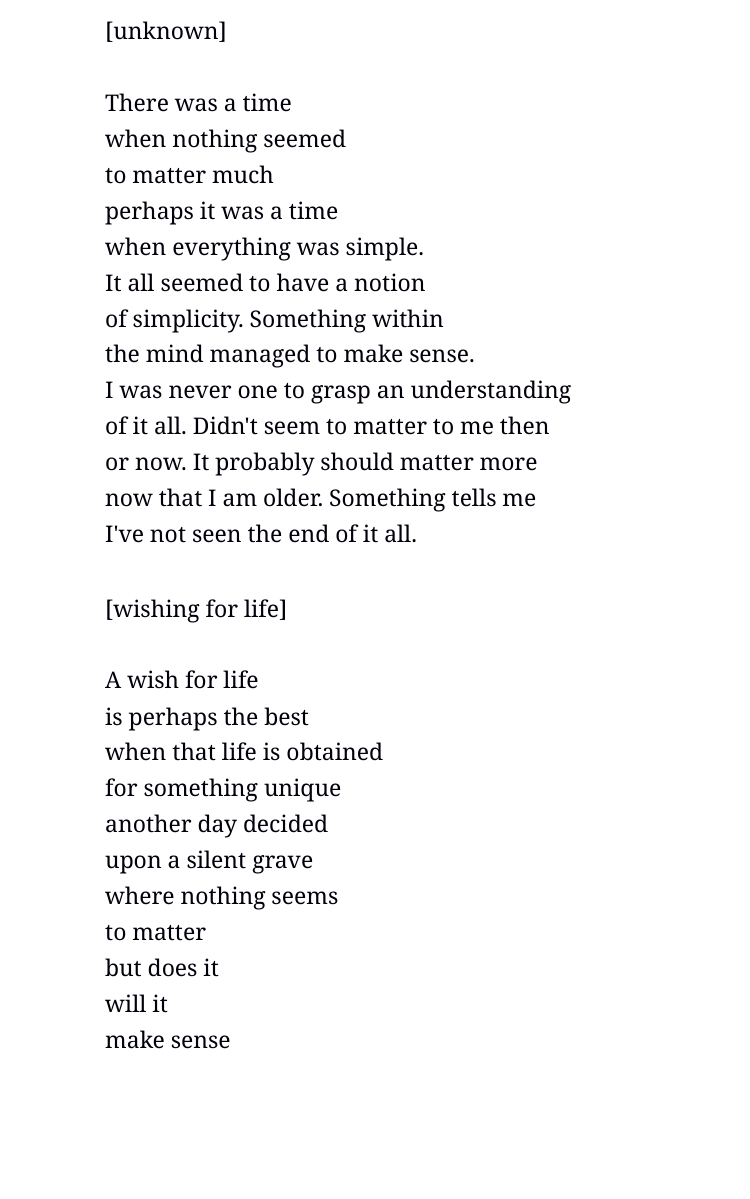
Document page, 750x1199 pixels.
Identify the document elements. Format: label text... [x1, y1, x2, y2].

text It all seemed to have a notion [105, 267, 645, 298]
text where nothing seems [105, 880, 645, 911]
text when everything was simple. [105, 231, 645, 262]
text There was a time [105, 87, 645, 118]
text I was never one to grasp an understanding [105, 374, 645, 406]
text upon a silent grave [105, 844, 645, 875]
text will it [105, 988, 645, 1019]
text A wish for life [105, 664, 645, 696]
text to matter [105, 916, 645, 947]
text make sense [105, 1024, 645, 1055]
text for something unique [105, 772, 645, 803]
text or now. It probably should matter more [105, 446, 645, 477]
text another day decided [105, 808, 645, 839]
text [wishing for life] [105, 593, 645, 624]
text the mind managed to make sense. [105, 338, 645, 370]
text of simplicity. Something within [105, 302, 645, 334]
text of it all. Didn't seem to matter to me then [105, 410, 645, 442]
text I've not seen the end of it all. [105, 518, 645, 549]
text but does it [105, 952, 645, 983]
text when that life is obtained [105, 736, 645, 768]
text to matter much [105, 159, 645, 190]
text perhaps it was a time [105, 195, 645, 226]
text is perhaps the best [105, 700, 645, 732]
text [unknown] [105, 15, 645, 46]
text when nothing seemed [105, 123, 645, 154]
text now that I am older. Something tells me [105, 482, 645, 513]
